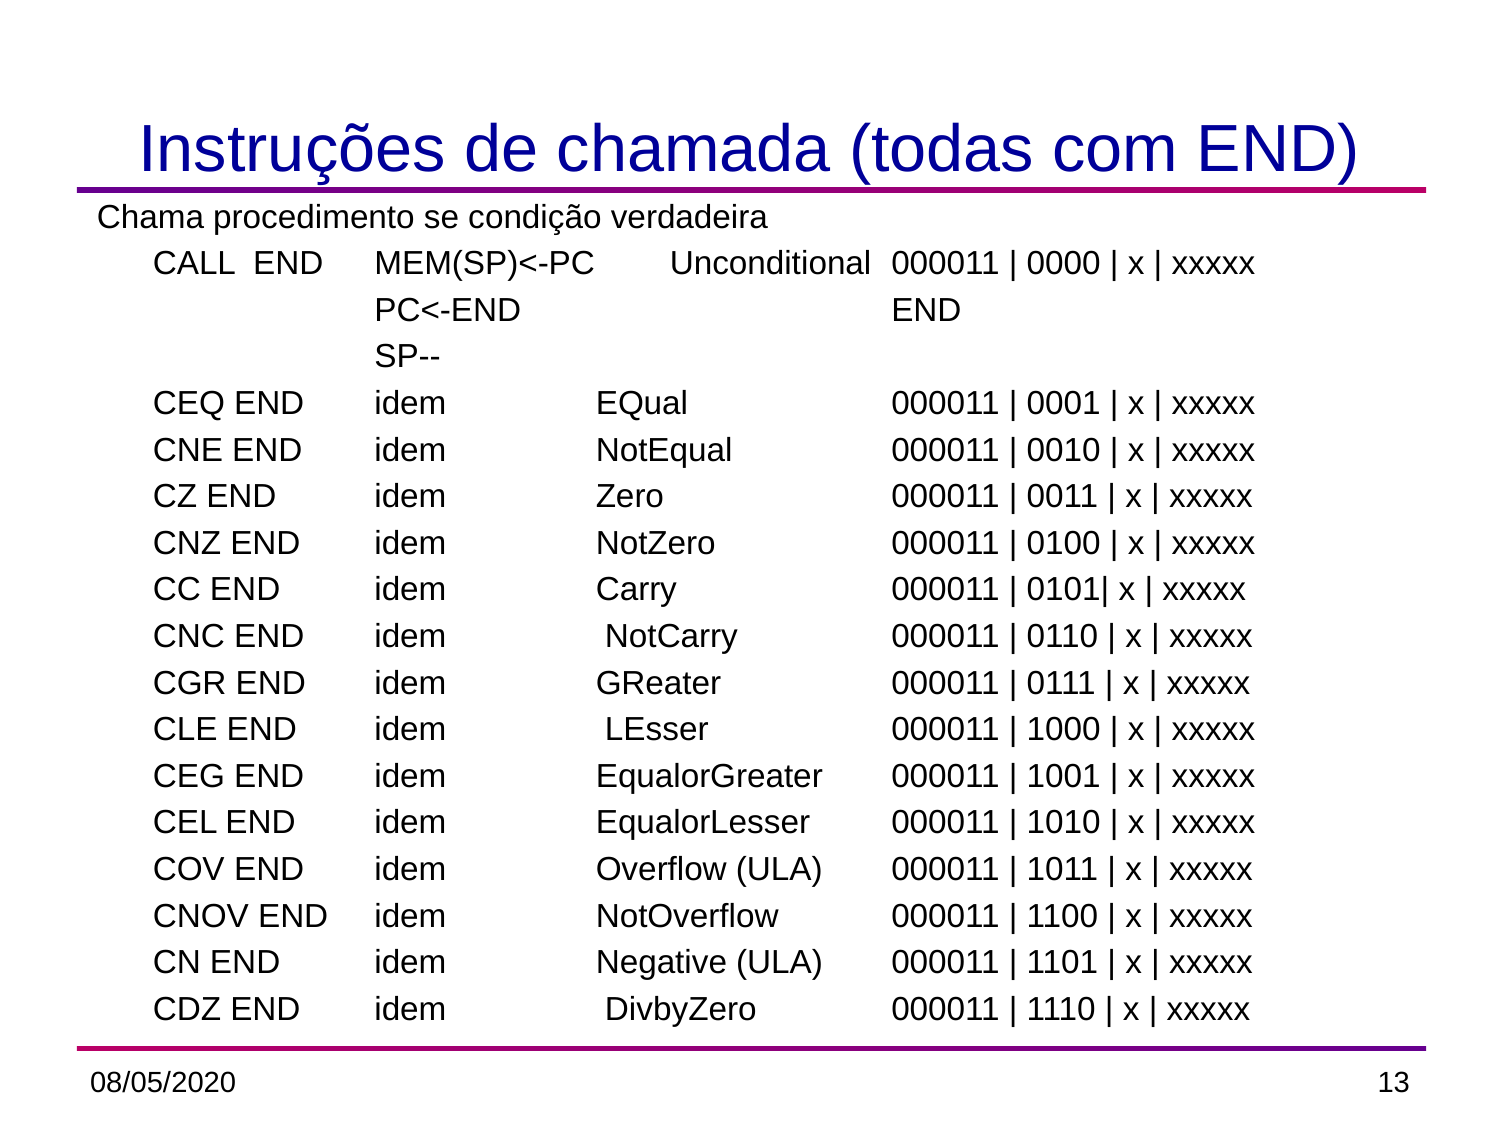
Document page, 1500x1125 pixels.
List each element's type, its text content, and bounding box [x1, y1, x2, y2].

title Instruções de chamada (todas com END) [76, 74, 1424, 193]
slide_number [1074, 1055, 1425, 1125]
text_box Chama procedimento se condição verdadeira CALL END MEM(SP)<-PC Unconditional 000011 | 0000 | x | xxxxx PC<-END END SP-- CEQ END idem EQual 000011 | 0001 | x | xxxxx CNE END idem NotEqual 000011 | 0010 | x | xxxxx CZ END idem Zero 000011 | 0011 | x | xxxxx CNZ END idem NotZero 000011 | 0100 | x | xxxxx CC END idem Carry 000011 | 0101| x | xxxxx CNC END idem NotCarry 000011 | 0110 | x | xxxxx CGR END idem GReater 000011 | 0111 | x | xxxxx CLE END idem LEsser 000011 | 1000 | x | xxxxx CEG END idem EqualorGreater 000011 | 1001 | x | xxxxx CEL END idem EqualorLesser 000011 | 1010 | x | xxxxx COV END idem Overflow (ULA) 000011 | 1011 | x | xxxxx CNOV END idem NotOverflow 000011 | 1100 | x | xxxxx CN END idem Negative (ULA) 000011 | 1101 | x | xxxxx CDZ END idem DivbyZero 000011 | 1110 | x | xxxxx [81, 187, 1432, 991]
slide_number 08/05/2020 [75, 1055, 425, 1125]
